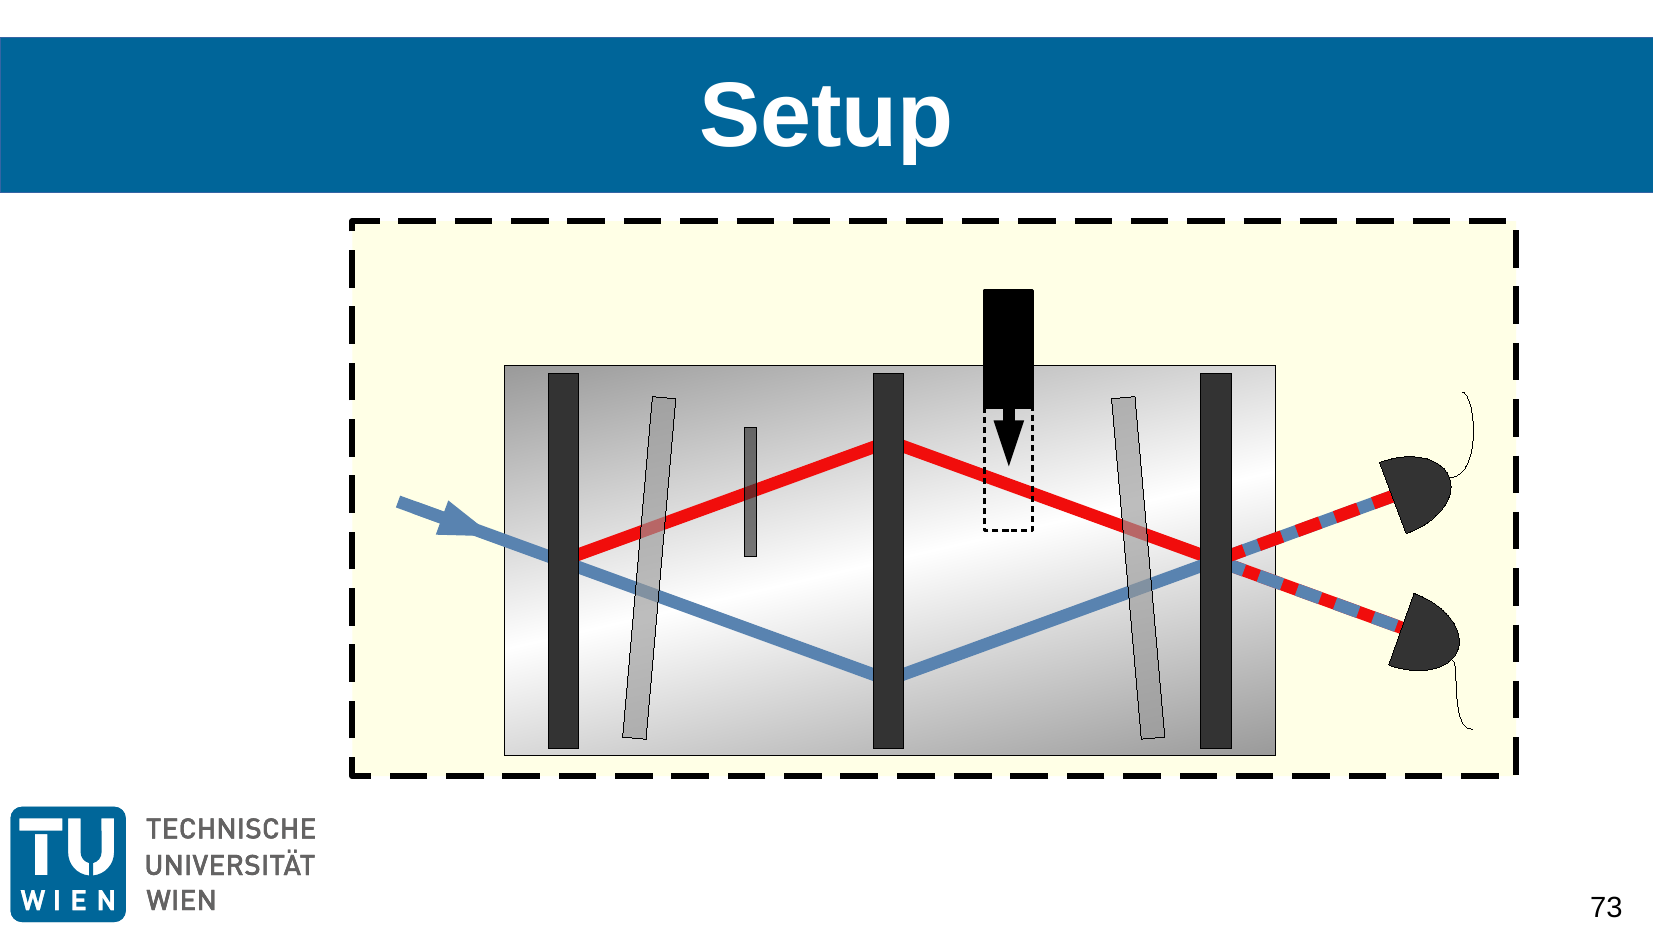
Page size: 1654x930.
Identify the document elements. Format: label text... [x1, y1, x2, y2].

text_box [352, 221, 1517, 777]
title Setup [0, 37, 1653, 193]
